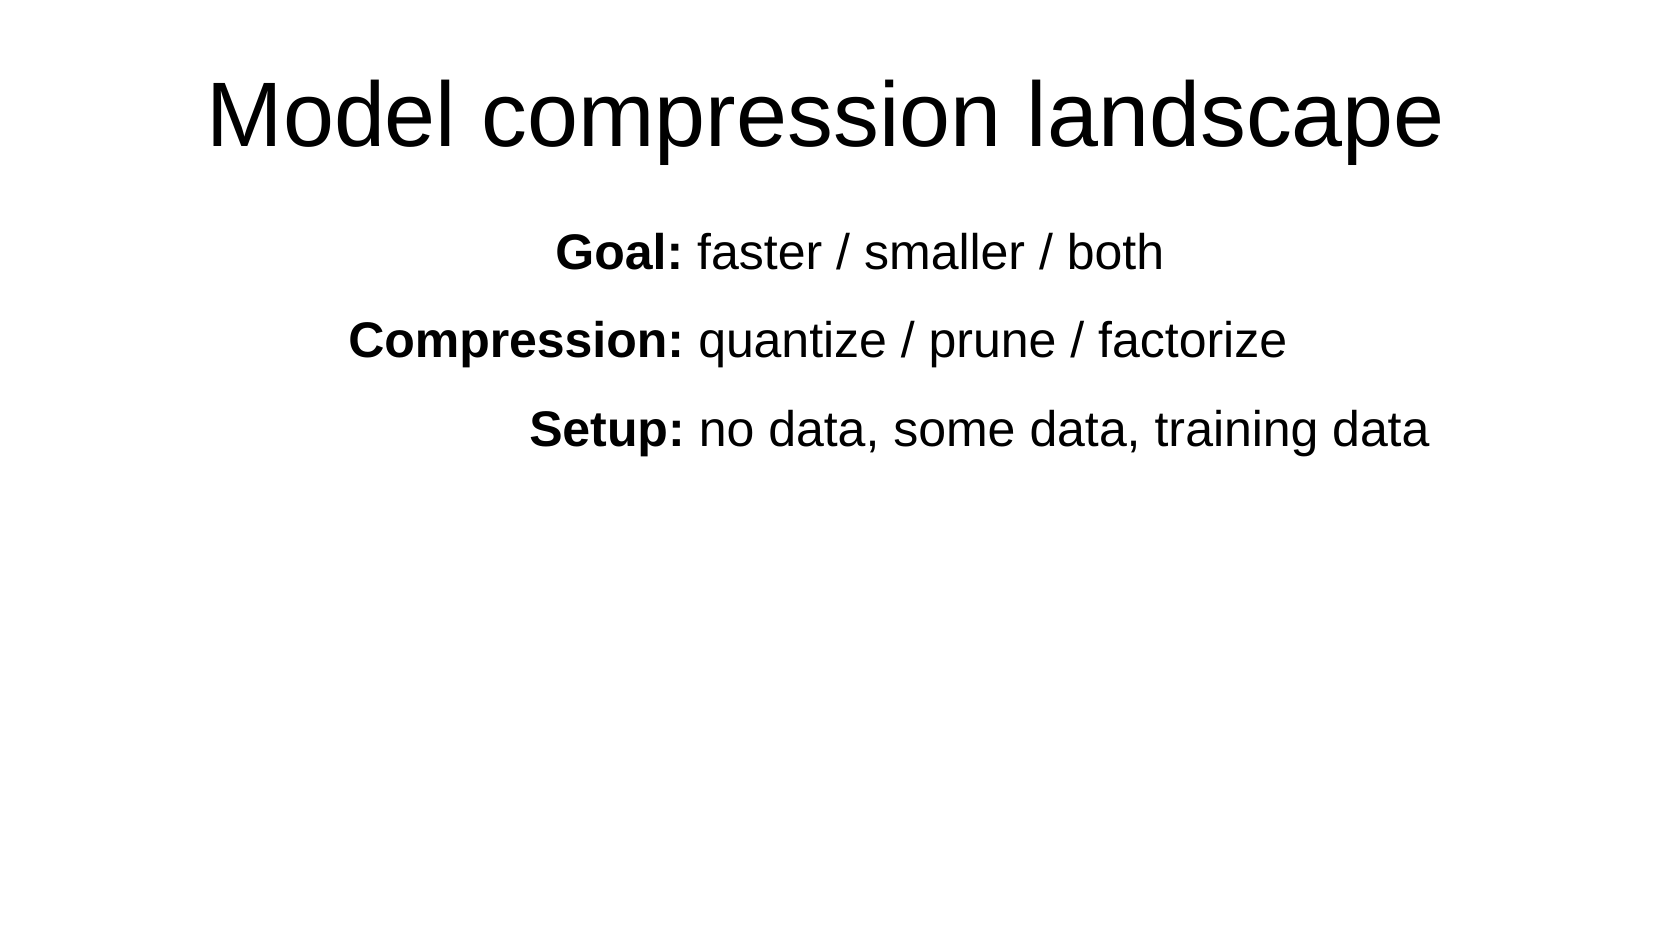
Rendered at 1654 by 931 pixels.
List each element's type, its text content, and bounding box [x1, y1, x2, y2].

text_box Setup: no data, some data, training data [305, 365, 1502, 493]
subtitle Goal: faster / smaller / both [289, 188, 1347, 276]
title Model compression landscape [82, 37, 1571, 193]
text_box Compression: quantize / prune / factorize [289, 276, 1347, 405]
